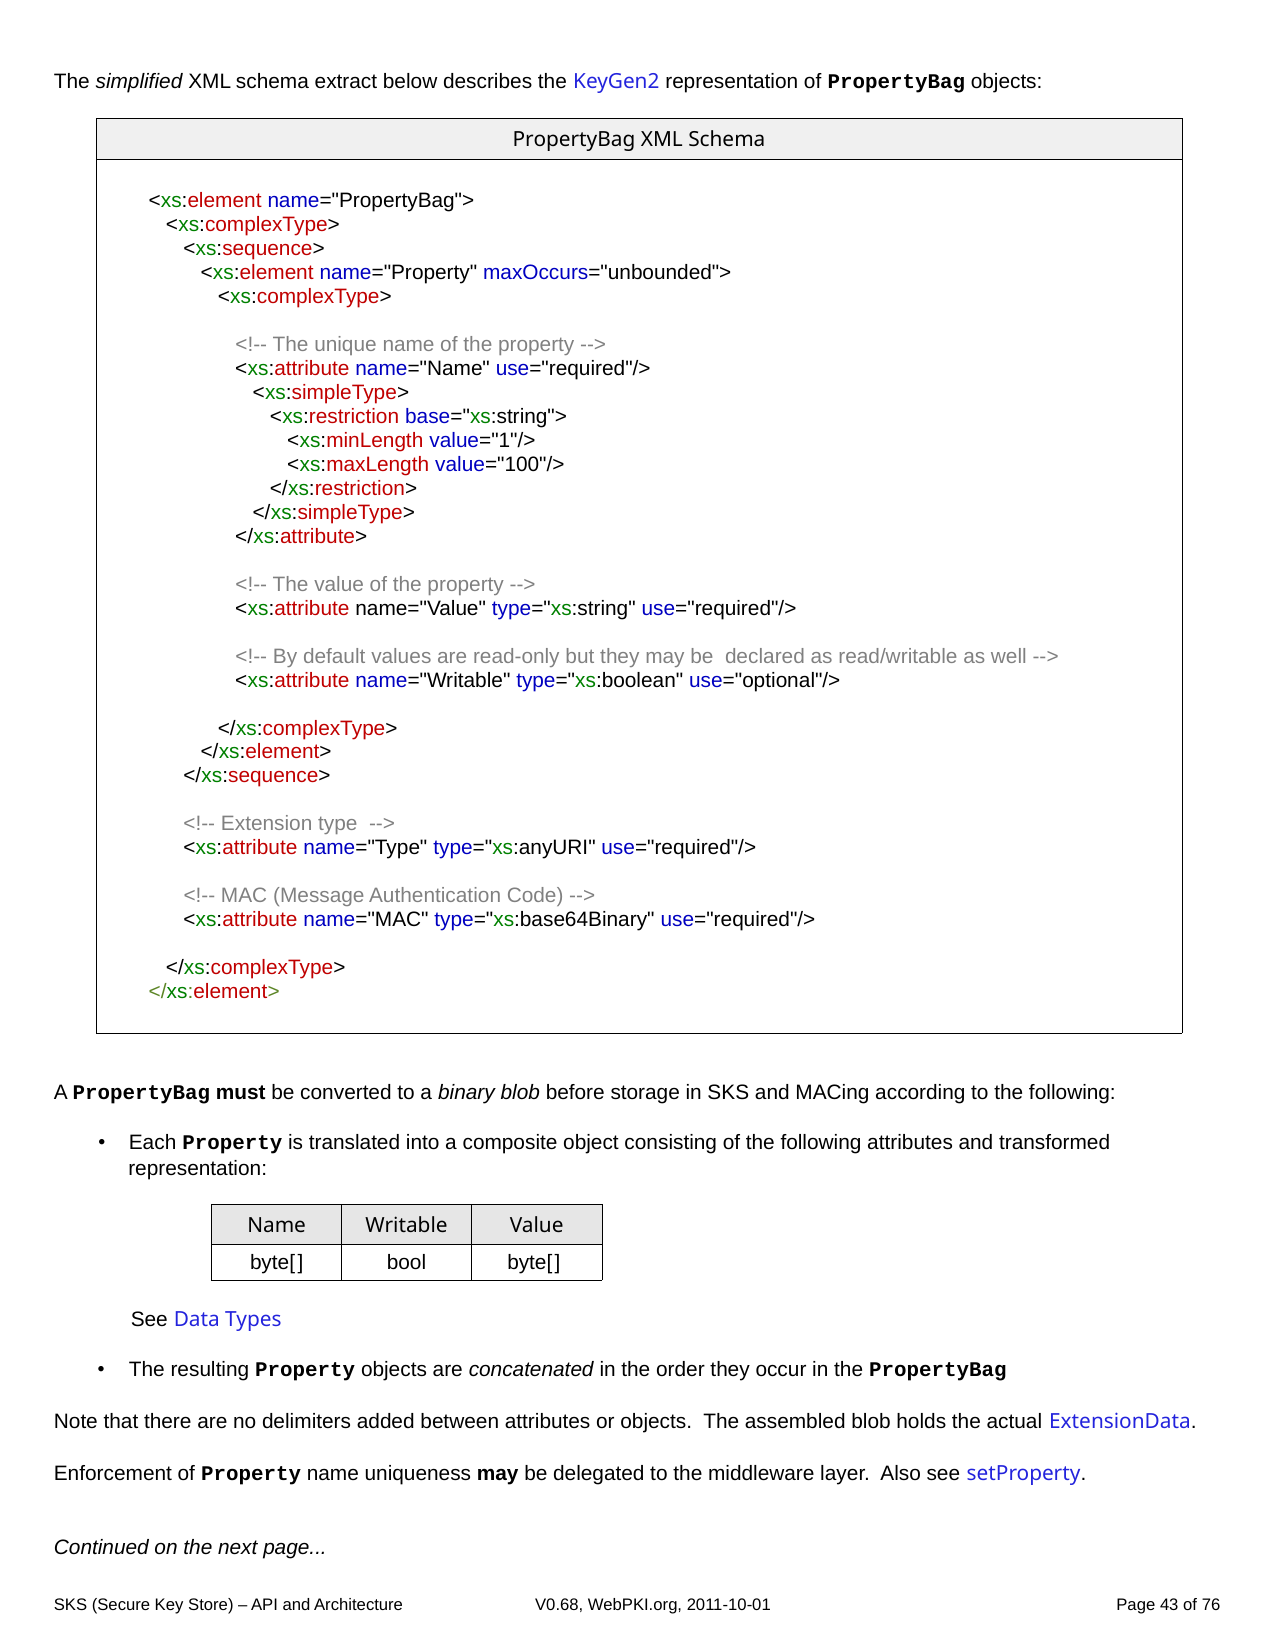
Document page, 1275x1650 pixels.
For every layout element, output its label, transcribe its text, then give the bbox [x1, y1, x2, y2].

table_cell bool [342, 1245, 471, 1280]
list The resulting Property objects are concatenated in the order they occur in the PropertyBag [97, 1356, 1221, 1382]
table_cell byte⁮[ ] [212, 1245, 341, 1280]
text A PropertyBag must be converted to a binary blob before storage in SKS and MACing according to the following: [54, 1080, 1221, 1130]
list Each Property is translated into a composite object consisting of the following attributes and transformed representation: [98, 1130, 1221, 1180]
text Continued on the next page... [54, 1534, 1221, 1558]
table_header Writable [342, 1205, 471, 1244]
table_header Name [212, 1205, 341, 1244]
text The simplified XML schema extract below describes the KeyGen2 representation of PropertyBag objects: [54, 66, 1221, 94]
list See Data Types [101, 1280, 1221, 1356]
table_cell <xs:element name="PropertyBag"> <xs:complexType> <xs:sequence> <xs:element name="Property" maxOccurs="unbounded"> <xs:complexType> <!-- The unique name of the property --> <xs:attribute name="Name" use="required"/> <xs:simpleType> <xs:restriction base="xs:string"> <xs:minLength value="1"/> <xs:maxLength value="100"/> </xs:restriction> </xs:simpleType> </xs:attribute> <!-- The value of the property --> <xs:attribute name="Value" type="xs:string" use="required"/> <!-- By default values are read-only but they may be declared as read/writable as well --> <xs:attribute name="Writable" type="xs:boolean" use="optional"/> </xs:complexType> </xs:element> </xs:sequence> <!-- Extension type --> <xs:attribute name="Type" type="xs:anyURI" use="required"/> <!-- MAC (Message Authentication Code) --> <xs:attribute name="MAC" type="xs:base64Binary" use="required"/> </xs:complexType> </xs:element> [97, 160, 1182, 1032]
text Enforcement of Property name uniqueness may be delegated to the middleware layer. Also see setProperty. [54, 1458, 1221, 1487]
table_header PropertyBag XML Schema [97, 119, 1182, 159]
table_header Value [472, 1205, 602, 1244]
table_cell byte⁮[ ] [472, 1245, 602, 1280]
text Note that there are no delimiters added between attributes or objects. The assembled blob holds the actual ExtensionData. [54, 1406, 1221, 1434]
